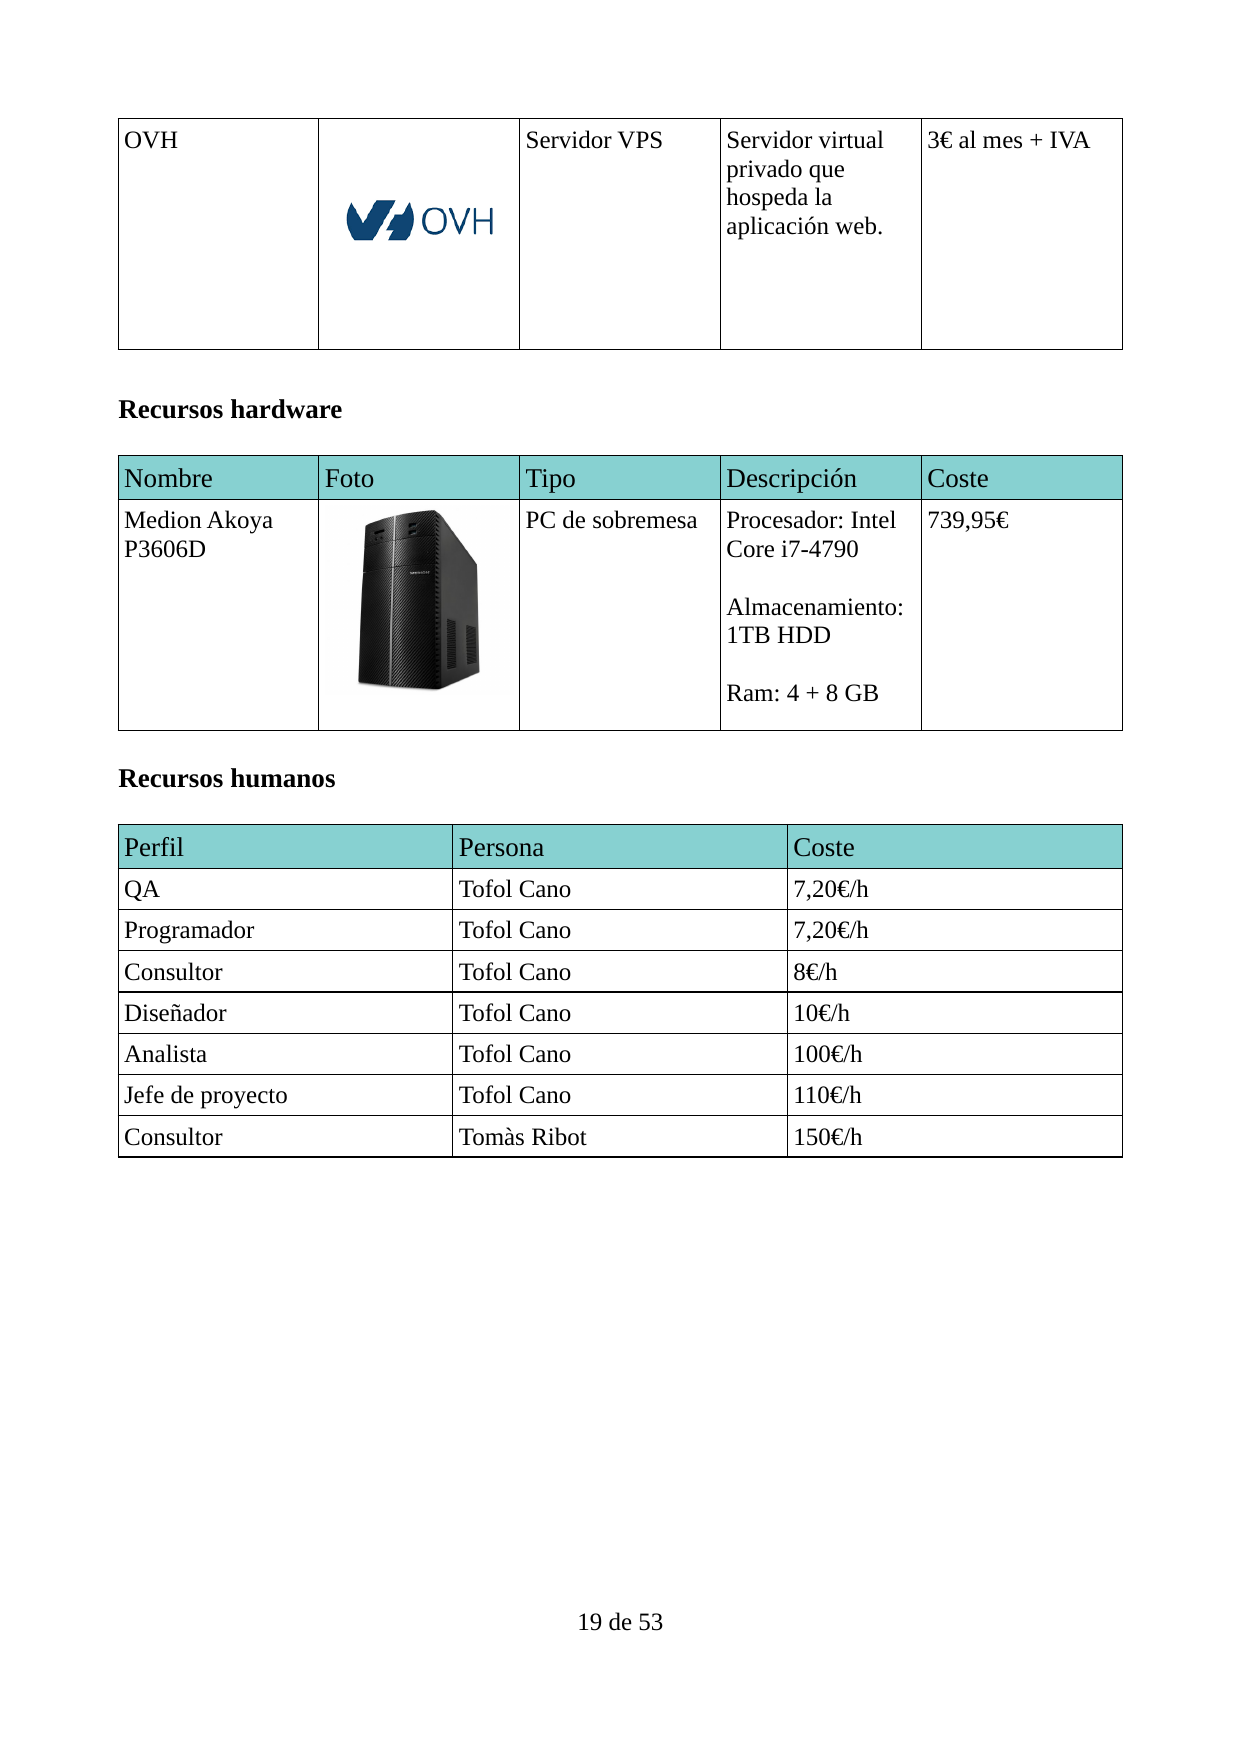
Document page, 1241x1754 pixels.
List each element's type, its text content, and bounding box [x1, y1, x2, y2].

table_cell Analista [119, 1034, 452, 1074]
table_header Tipo [520, 456, 720, 499]
table_header Coste [922, 456, 1122, 499]
table_cell Medion Akoya P3606D [119, 500, 318, 729]
table_cell OVH [119, 119, 318, 349]
table_cell Jefe de proyecto [119, 1075, 452, 1115]
text Recursos hardware [118, 393, 1122, 424]
table_cell Diseñador [119, 993, 452, 1033]
table_header Coste [788, 825, 1122, 868]
table_cell Servidor VPS [520, 119, 720, 349]
table_cell Tofol Cano [453, 993, 787, 1033]
table_header Descripción [721, 456, 921, 499]
table_cell 150€/h [788, 1116, 1122, 1156]
table_cell Servidor virtual privado que hospeda la aplicación web. [721, 119, 921, 349]
table_cell Tofol Cano [453, 951, 787, 991]
table_header Foto [319, 456, 519, 499]
text Recursos humanos [118, 762, 1122, 793]
picture [324, 125, 514, 315]
table_cell Procesador: Intel Core i7-4790 Almacenamiento: 1TB HDD Ram: 4 + 8 GB [721, 500, 921, 729]
table_cell Tofol Cano [453, 869, 787, 909]
table_cell Tofol Cano [453, 910, 787, 950]
table_cell 7,20€/h [788, 910, 1122, 950]
table_cell 10€/h [788, 993, 1122, 1033]
table_cell PC de sobremesa [520, 500, 720, 729]
table_cell Programador [119, 910, 452, 950]
table_cell 7,20€/h [788, 869, 1122, 909]
table_cell Consultor [119, 951, 452, 991]
table_cell Consultor [119, 1116, 452, 1156]
table_cell [319, 500, 519, 729]
table_header Perfil [119, 825, 452, 868]
table_header Persona [453, 825, 787, 868]
table_cell QA [119, 869, 452, 909]
table_cell 8€/h [788, 951, 1122, 991]
table_cell [319, 119, 519, 349]
table_cell Tomàs Ribot [453, 1116, 787, 1156]
table_cell 100€/h [788, 1034, 1122, 1074]
table_cell Tofol Cano [453, 1034, 787, 1074]
table_cell Tofol Cano [453, 1075, 787, 1115]
table_cell 3€ al mes + IVA [922, 119, 1122, 349]
table_cell ‭739,95‬€ [922, 500, 1122, 729]
picture [324, 505, 514, 695]
table_cell 110€/h [788, 1075, 1122, 1115]
table_header Nombre [119, 456, 318, 499]
